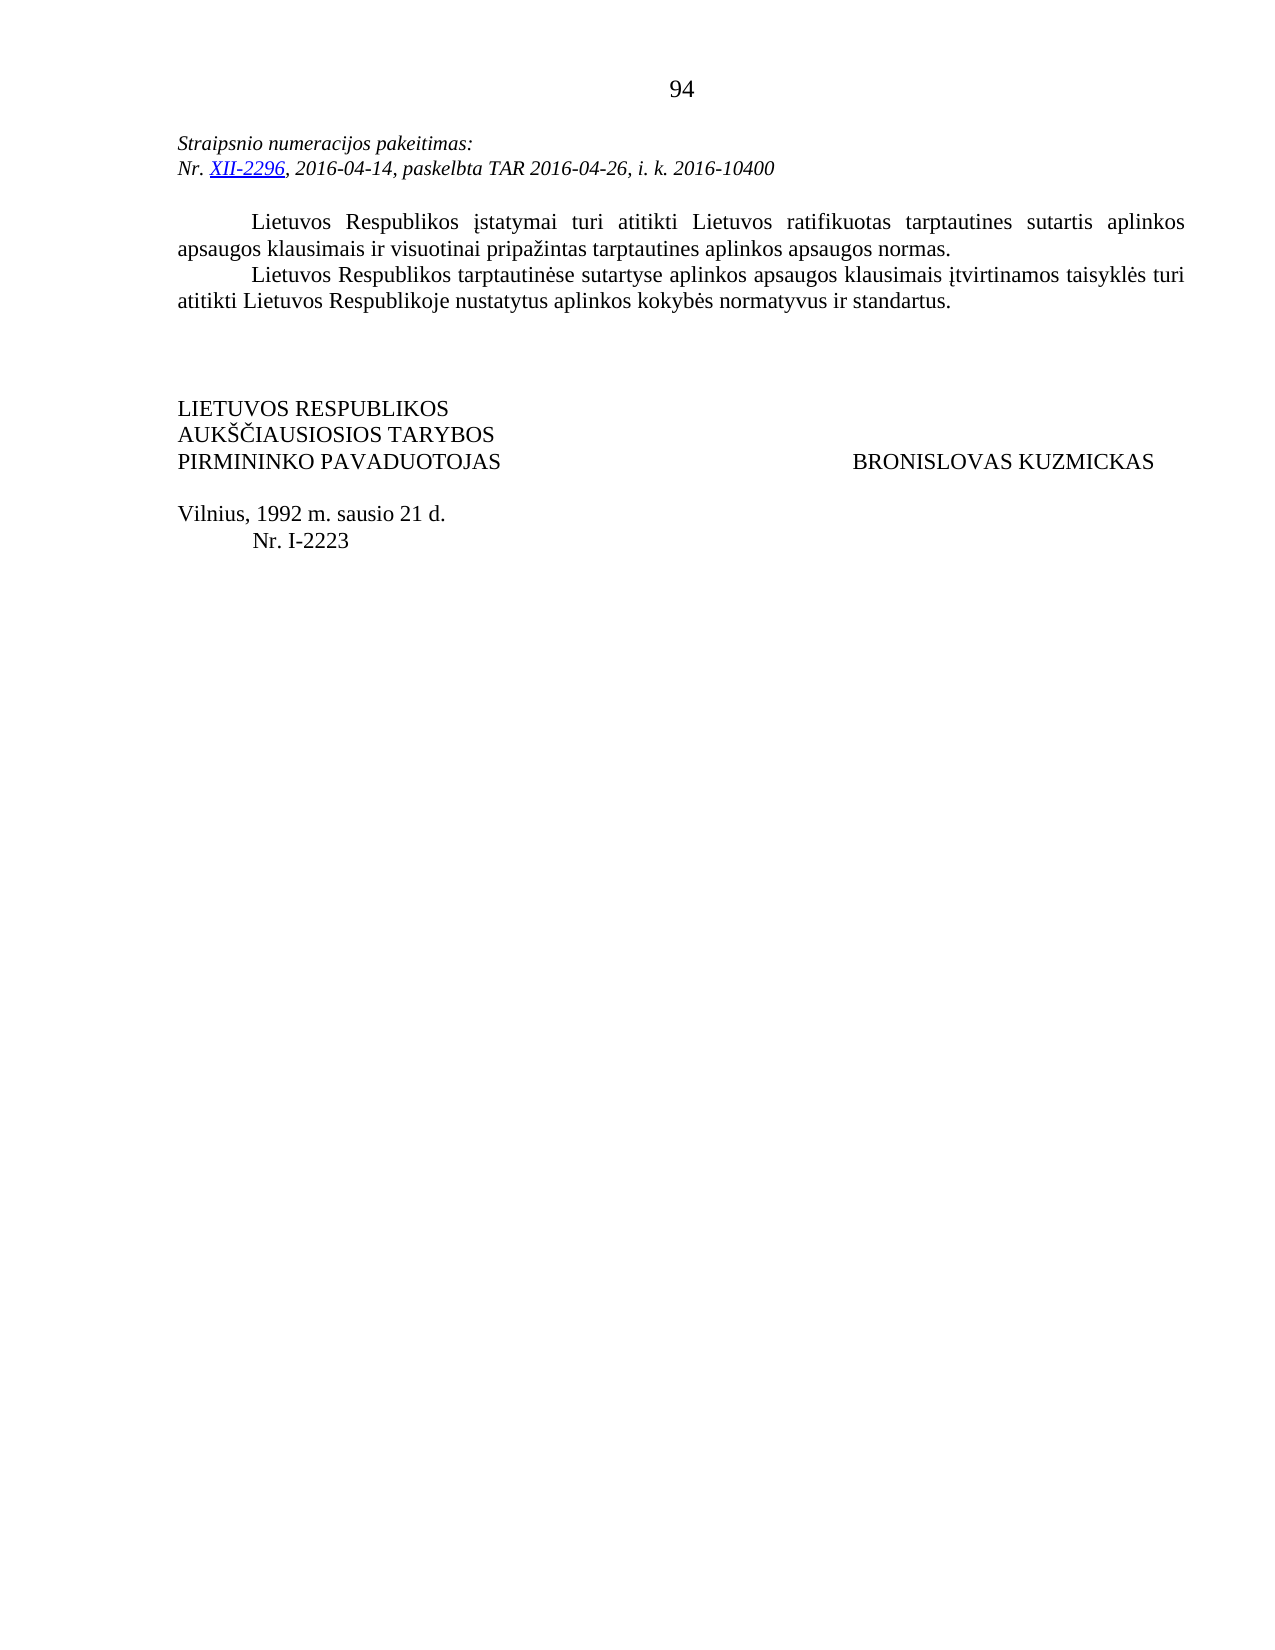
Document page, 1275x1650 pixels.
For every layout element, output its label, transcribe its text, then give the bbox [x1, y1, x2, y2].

text Nr. XII-2296, 2016-04-14, paskelbta TAR 2016-04-26, i. k. 2016-10400 [177, 155, 1186, 179]
text AUKŠČIAUSIOSIOS TARYBOS [177, 421, 1186, 448]
text Nr. I-2223 [177, 527, 1186, 553]
text PIRMININKO PAVADUOTOJAS BRONISLOVAS KUZMICKAS [177, 448, 1186, 474]
text LIETUVOS RESPUBLIKOS [177, 395, 1186, 421]
text Lietuvos Respublikos tarptautinėse sutartyse aplinkos apsaugos klausimais įtvirtinamos taisyklės turi atitikti Lietuvos Respublikoje nustatytus aplinkos kokybės normatyvus ir standartus. [177, 261, 1186, 314]
text Straipsnio numeracijos pakeitimas: [177, 131, 1186, 155]
text Vilnius, 1992 m. sausio 21 d. [177, 501, 1186, 527]
text Lietuvos Respublikos įstatymai turi atitikti Lietuvos ratifikuotas tarptautines sutartis aplinkos apsaugos klausimais ir visuotinai pripažintas tarptautines aplinkos apsaugos normas. [177, 208, 1186, 261]
